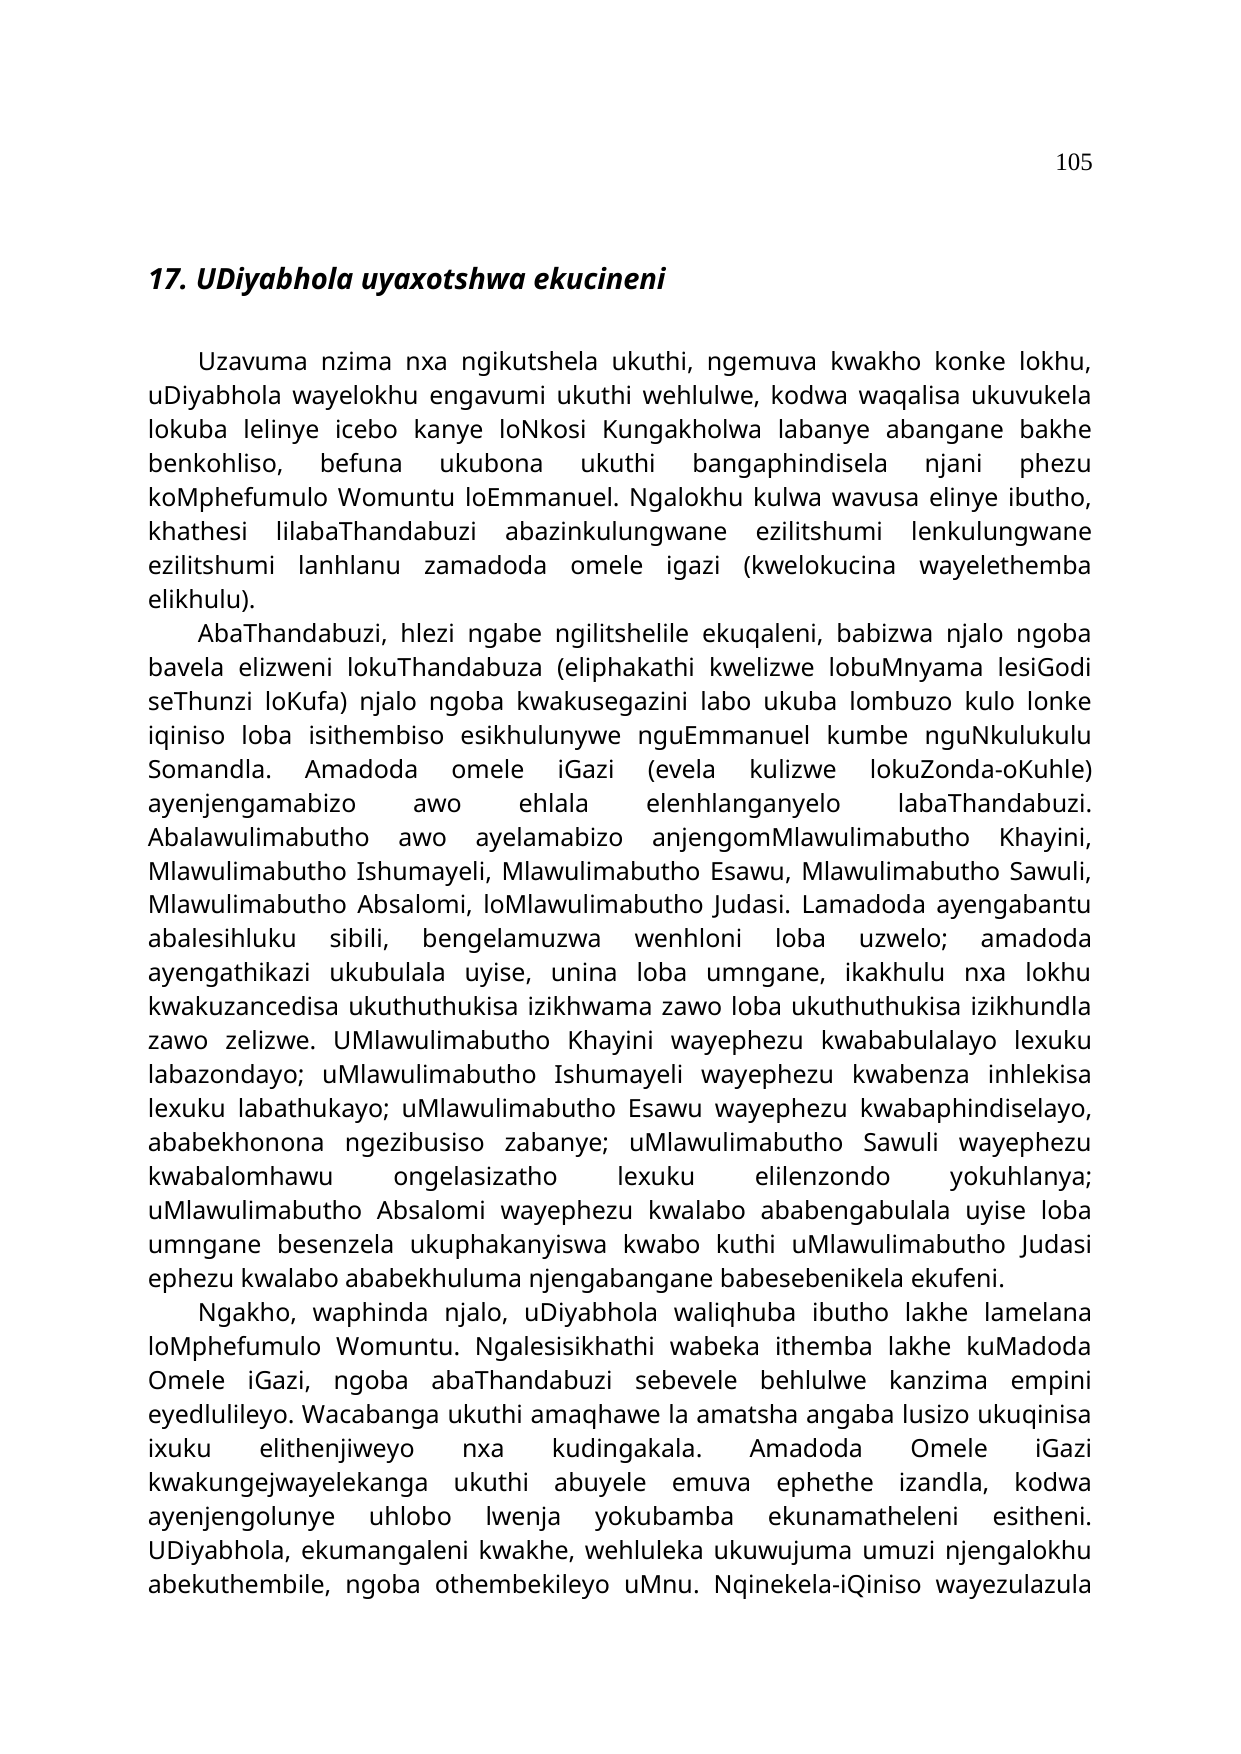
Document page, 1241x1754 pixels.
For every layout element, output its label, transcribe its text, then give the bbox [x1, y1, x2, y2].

text AbaThandabuzi, hlezi ngabe ngilitshelile ekuqaleni, babizwa njalo ngoba bavela elizweni lokuThandabuza (eliphakathi kwelizwe lobuMnyama lesiGodi seThunzi loKufa) njalo ngoba kwakusegazini labo ukuba lombuzo kulo lonke iqiniso loba isithembiso esikhulunywe nguEmmanuel kumbe nguNkulukulu Somandla. Amadoda omele iGazi (evela kulizwe lokuZonda-oKuhle) ayenjengamabizo awo ehlala elenhlanganyelo labaThandabuzi. Abalawulimabutho awo ayelamabizo anjengomMlawulimabutho Khayini, Mlawulimabutho Ishumayeli, Mlawulimabutho Esawu, Mlawulimabutho Sawuli, Mlawulimabutho Absalomi, loMlawulimabutho Judasi. Lamadoda ayengabantu abalesihluku sibili, bengelamuzwa wenhloni loba uzwelo; amadoda ayengathikazi ukubulala uyise, unina loba umngane, ikakhulu nxa lokhu kwakuzancedisa ukuthuthukisa izikhwama zawo loba ukuthuthukisa izikhundla zawo zelizwe. UMlawulimabutho Khayini wayephezu kwababulalayo lexuku labazondayo; uMlawulimabutho Ishumayeli wayephezu kwabenza inhlekisa lexuku labathukayo; uMlawulimabutho Esawu wayephezu kwabaphindiselayo, ababekhonona ngezibusiso zabanye; uMlawulimabutho Sawuli wayephezu kwabalomhawu ongelasizatho lexuku elilenzondo yokuhlanya; uMlawulimabutho Absalomi wayephezu kwalabo ababengabulala uyise loba umngane besenzela ukuphakanyiswa kwabo kuthi uMlawulimabutho Judasi ephezu kwalabo ababekhuluma njengabangane babesebenikela ekufeni. [148, 616, 1093, 1295]
text Ngakho, waphinda njalo, uDiyabhola waliqhuba ibutho lakhe lamelana loMphefumulo Womuntu. Ngalesisikhathi wabeka ithemba lakhe kuMadoda Omele iGazi, ngoba abaThandabuzi sebevele behlulwe kanzima empini eyedlulileyo. Wacabanga ukuthi amaqhawe la amatsha angaba lusizo ukuqinisa ixuku elithenjiweyo nxa kudingakala. Amadoda Omele iGazi kwakungejwayelekanga ukuthi abuyele emuva ephethe izandla, kodwa ayenjengolunye uhlobo lwenja yokubamba ekunamatheleni esitheni. UDiyabhola, ekumangaleni kwakhe, wehluleka ukuwujuma umuzi njengalokhu abekuthembile, ngoba othembekileyo uMnu. Nqinekela-iQiniso wayezulazula [148, 1295, 1093, 1601]
subtitle 17. UDiyabhola uyaxotshwa ekucineni [148, 258, 1093, 298]
text Uzavuma nzima nxa ngikutshela ukuthi, ngemuva kwakho konke lokhu, uDiyabhola wayelokhu engavumi ukuthi wehlulwe, kodwa waqalisa ukuvukela lokuba lelinye icebo kanye loNkosi Kungakholwa labanye abangane bakhe benkohliso, befuna ukubona ukuthi bangaphindisela njani phezu koMphefumulo Womuntu loEmmanuel. Ngalokhu kulwa wavusa elinye ibutho, khathesi lilabaThandabuzi abazinkulungwane ezilitshumi lenkulungwane ezilitshumi lanhlanu zamadoda omele igazi (kwelokucina wayelethemba elikhulu). [148, 344, 1093, 616]
